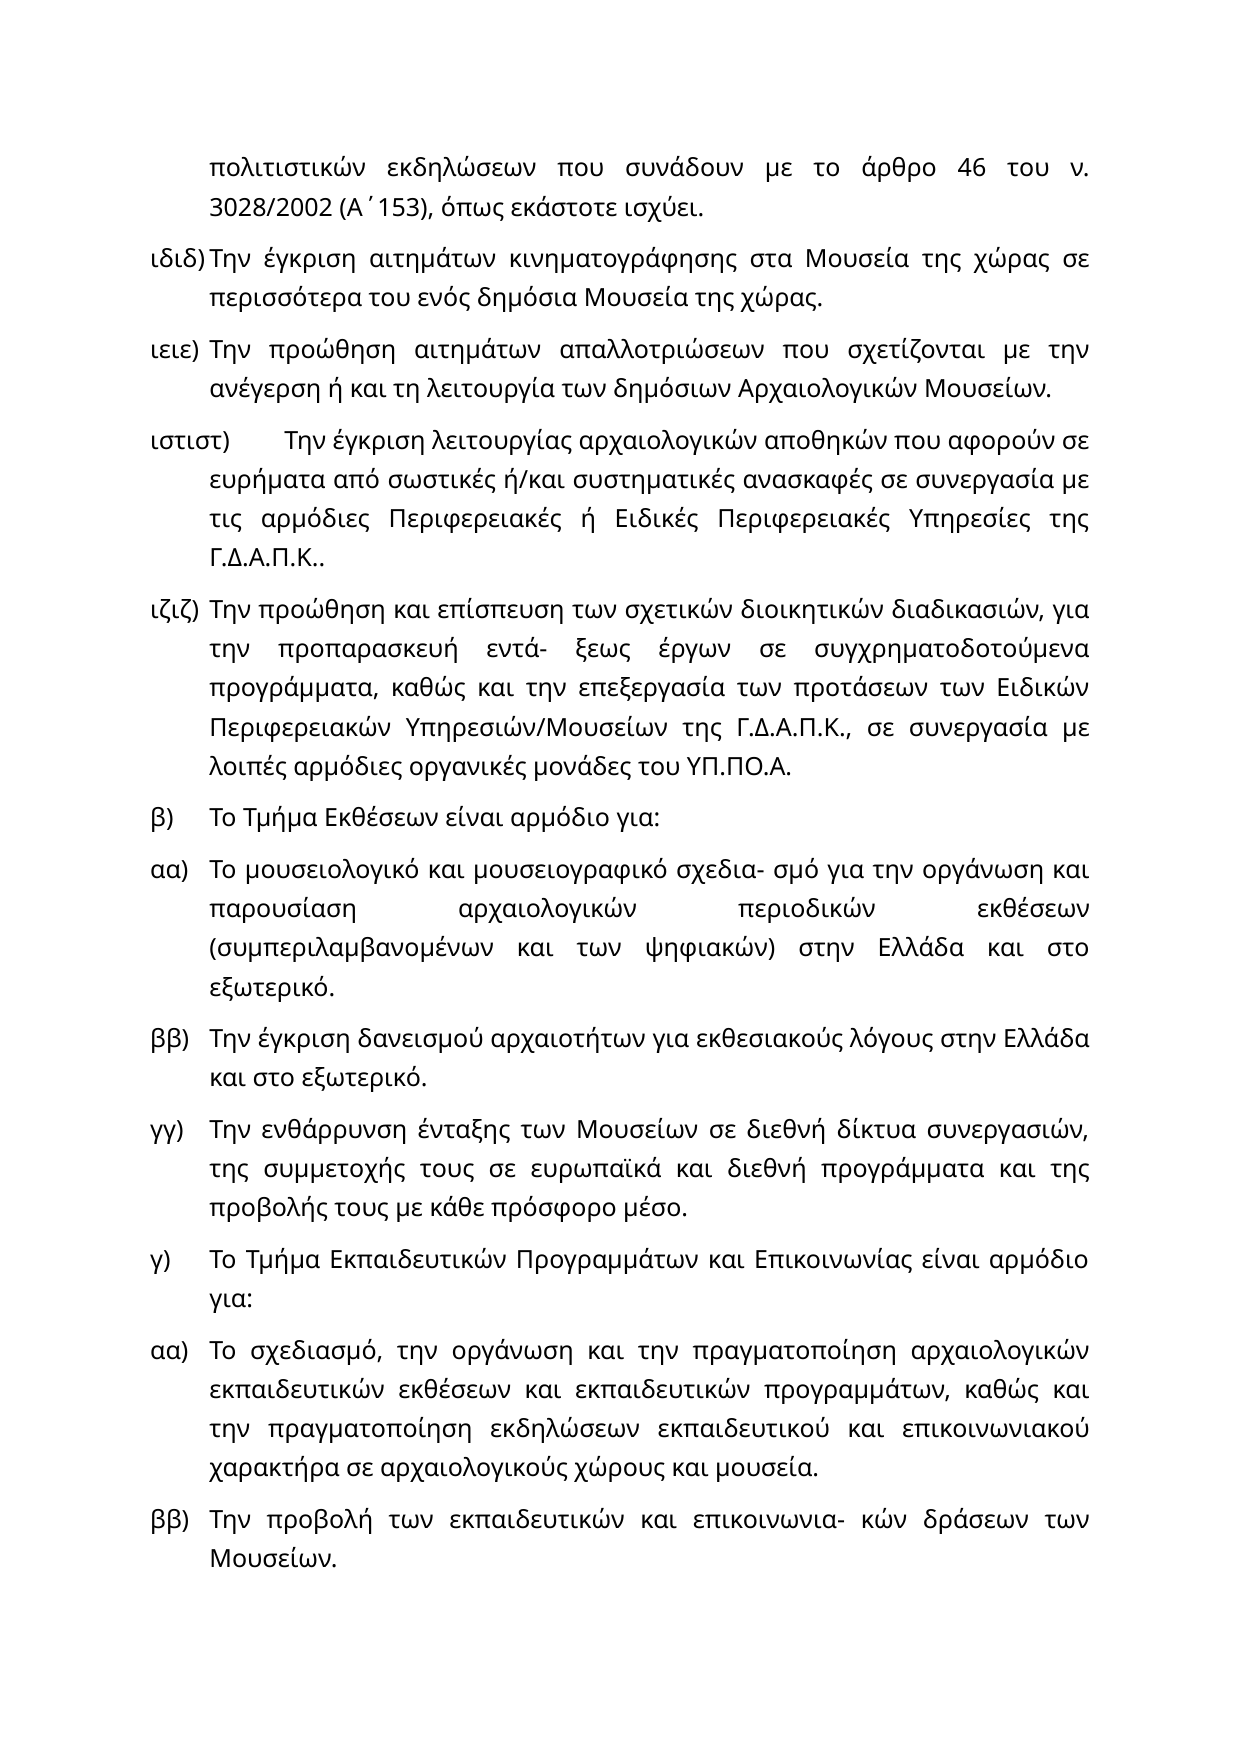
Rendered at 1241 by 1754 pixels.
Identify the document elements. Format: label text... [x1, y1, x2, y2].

list αα) Το μουσειολογικό και μουσειογραφικό σχεδια- σμό για την οργάνωση και παρουσίαση αρχαιολογικών περιοδικών εκθέσεων (συμπεριλαμβανομένων και των ψηφιακών) στην Ελλάδα και στο εξωτερικό. [150, 852, 1090, 1003]
list γ) Το Τμήμα Εκπαιδευτικών Προγραμμάτων και Επικοινωνίας είναι αρμόδιο για: [150, 1242, 1090, 1315]
list ιειε) Την προώθηση αιτημάτων απαλλοτριώσεων που σχετίζονται με την ανέγερση ή και τη λειτουργία των δημόσιων Αρχαιολογικών Μουσείων. [150, 332, 1090, 405]
list β) Το Τμήμα Εκθέσεων είναι αρμόδιο για: [150, 800, 1090, 834]
list ββ) Την προβολή των εκπαιδευτικών και επικοινωνια- κών δράσεων των Μουσείων. [150, 1502, 1090, 1575]
list ιζιζ) Την προώθηση και επίσπευση των σχετικών διοικητικών διαδικασιών, για την προπαρασκευή εντά- ξεως έργων σε συγχρηματοδοτούμενα προγράμματα, καθώς και την επεξεργασία των προτάσεων των Ειδικών Περιφερειακών Υπηρεσιών/Μουσείων της Γ.Δ.Α.Π.Κ., σε συνεργασία με λοιπές αρμόδιες οργανικές μονάδες του ΥΠ.ΠΟ.Α. [150, 592, 1090, 782]
list ιδιδ) Την έγκριση αιτημάτων κινηματογράφησης στα Μουσεία της χώρας σε περισσότερα του ενός δημόσια Μουσεία της χώρας. [150, 241, 1090, 314]
list ββ) Την έγκριση δανεισμού αρχαιοτήτων για εκθεσιακούς λόγους στην Ελλάδα και στο εξωτερικό. [150, 1021, 1090, 1094]
list γγ) Την ενθάρρυνση ένταξης των Μουσείων σε διεθνή δίκτυα συνεργασιών, της συμμετοχής τους σε ευρωπαϊκά και διεθνή προγράμματα και της προβολής τους με κάθε πρόσφορο μέσο. [150, 1112, 1090, 1224]
list ιστιστ) Την έγκριση λειτουργίας αρχαιολογικών αποθηκών που αφορούν σε ευρήματα από σωστικές ή/και συστηματικές ανασκαφές σε συνεργασία με τις αρμόδιες Περιφερειακές ή Ειδικές Περιφερειακές Υπηρεσίες της Γ.Δ.Α.Π.Κ.. [150, 422, 1090, 574]
list αα) Το σχεδιασμό, την οργάνωση και την πραγματοποίηση αρχαιολογικών εκπαιδευτικών εκθέσεων και εκπαιδευτικών προγραμμάτων, καθώς και την πραγματοποίηση εκδηλώσεων εκπαιδευτικού και επικοινωνιακού χαρακτήρα σε αρχαιολογικούς χώρους και μουσεία. [150, 1332, 1090, 1484]
list πολιτιστικών εκδηλώσεων που συνάδουν με το άρθρο 46 του ν. 3028/2002 (Α΄153), όπως εκάστοτε ισχύει. [150, 150, 1090, 223]
